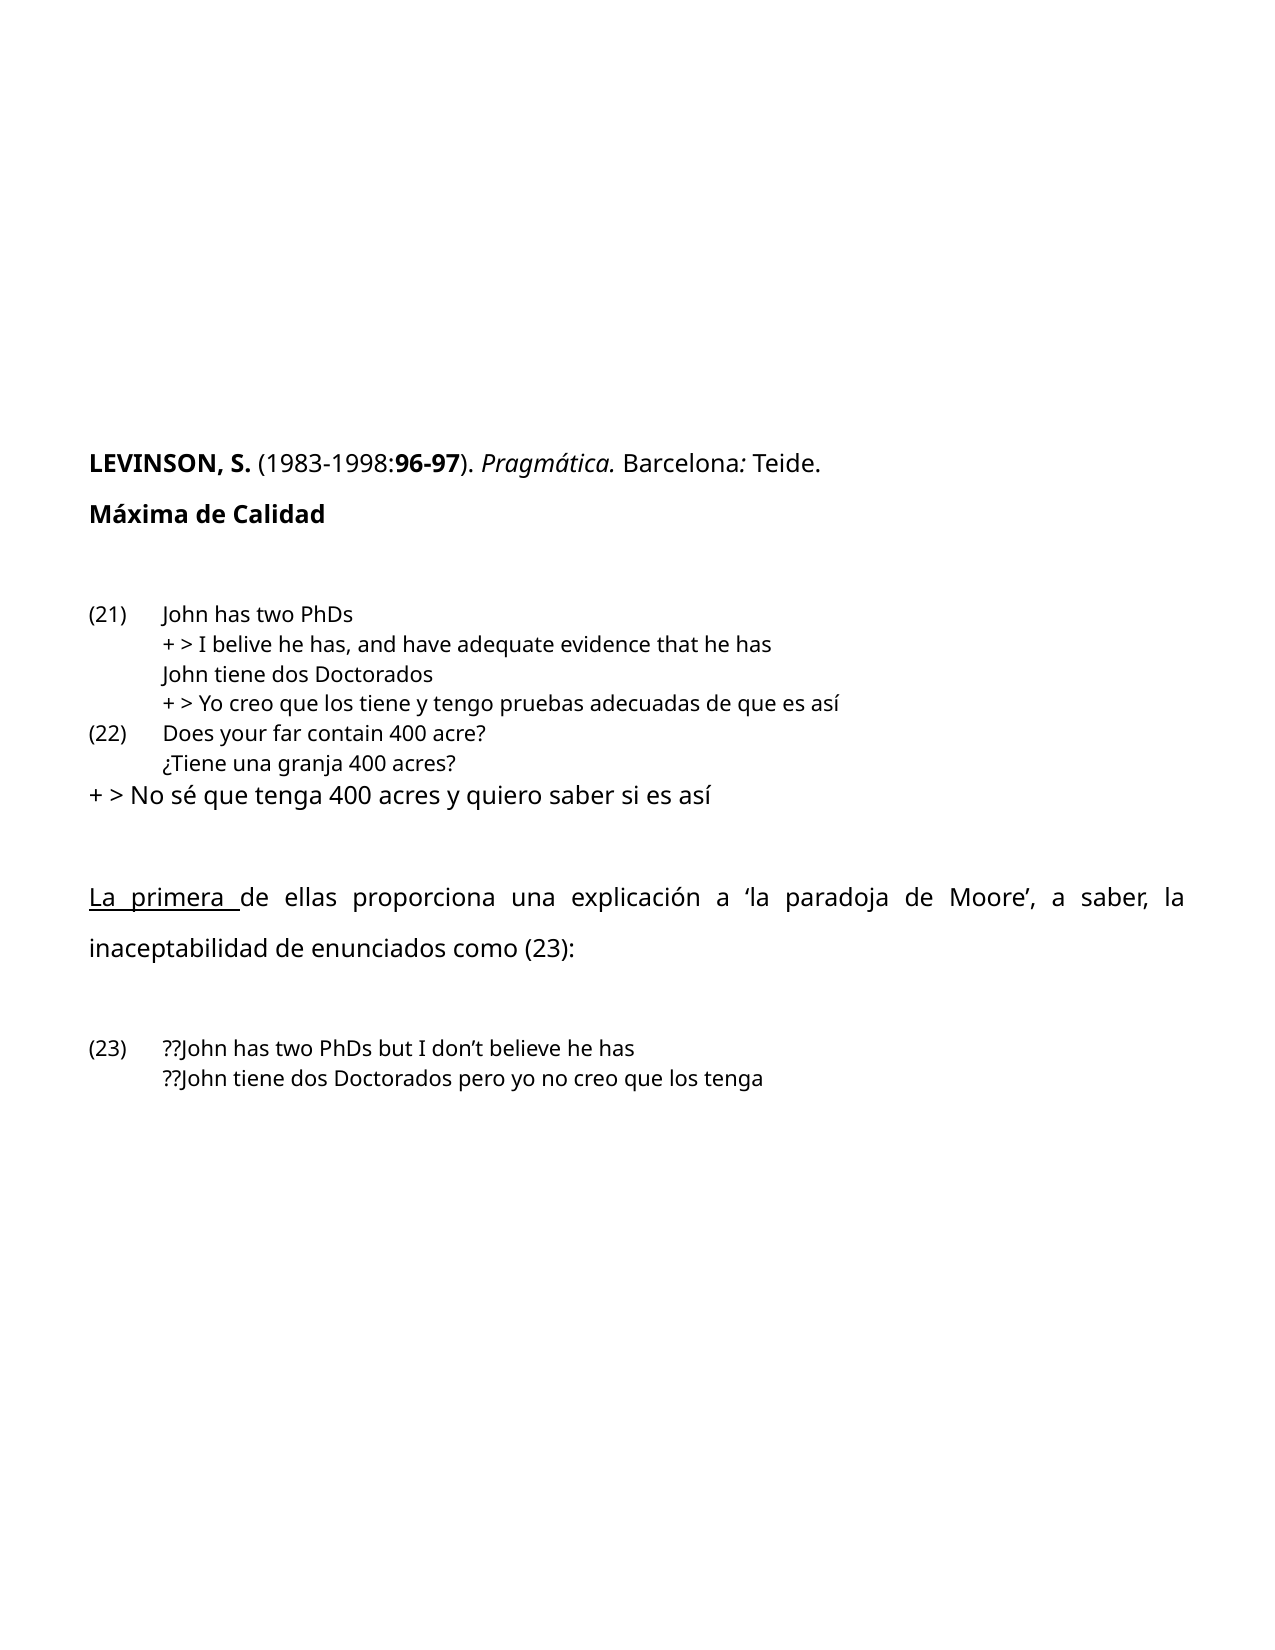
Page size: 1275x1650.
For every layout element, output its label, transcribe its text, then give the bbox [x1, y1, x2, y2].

text + > No sé que tenga 400 acres y quiero saber si es así [88, 778, 1186, 812]
text ¿Tiene una granja 400 acres? [88, 748, 1186, 778]
text John tiene dos Doctorados [88, 658, 1186, 688]
text (23) ??John has two PhDs but I don’t believe he has [88, 1033, 1186, 1063]
text LEVINSON, S. (1983-1998:96-97). Pragmática. Barcelona: Teide. [88, 446, 1186, 480]
text (22) Does your far contain 400 acre? [88, 718, 1186, 748]
text La primera de ellas proporciona una explicación a ‘la paradoja de Moore’, a saber, la inaceptabilidad de enunciados como (23): [88, 880, 1186, 965]
text + > I belive he has, and have adequate evidence that he has [88, 629, 1186, 658]
text + > Yo creo que los tiene y tengo pruebas adecuadas de que es así [88, 688, 1186, 718]
text (21) John has two PhDs [88, 599, 1186, 629]
text ??John tiene dos Doctorados pero yo no creo que los tenga [88, 1063, 1186, 1092]
text Máxima de Calidad [88, 497, 1186, 531]
